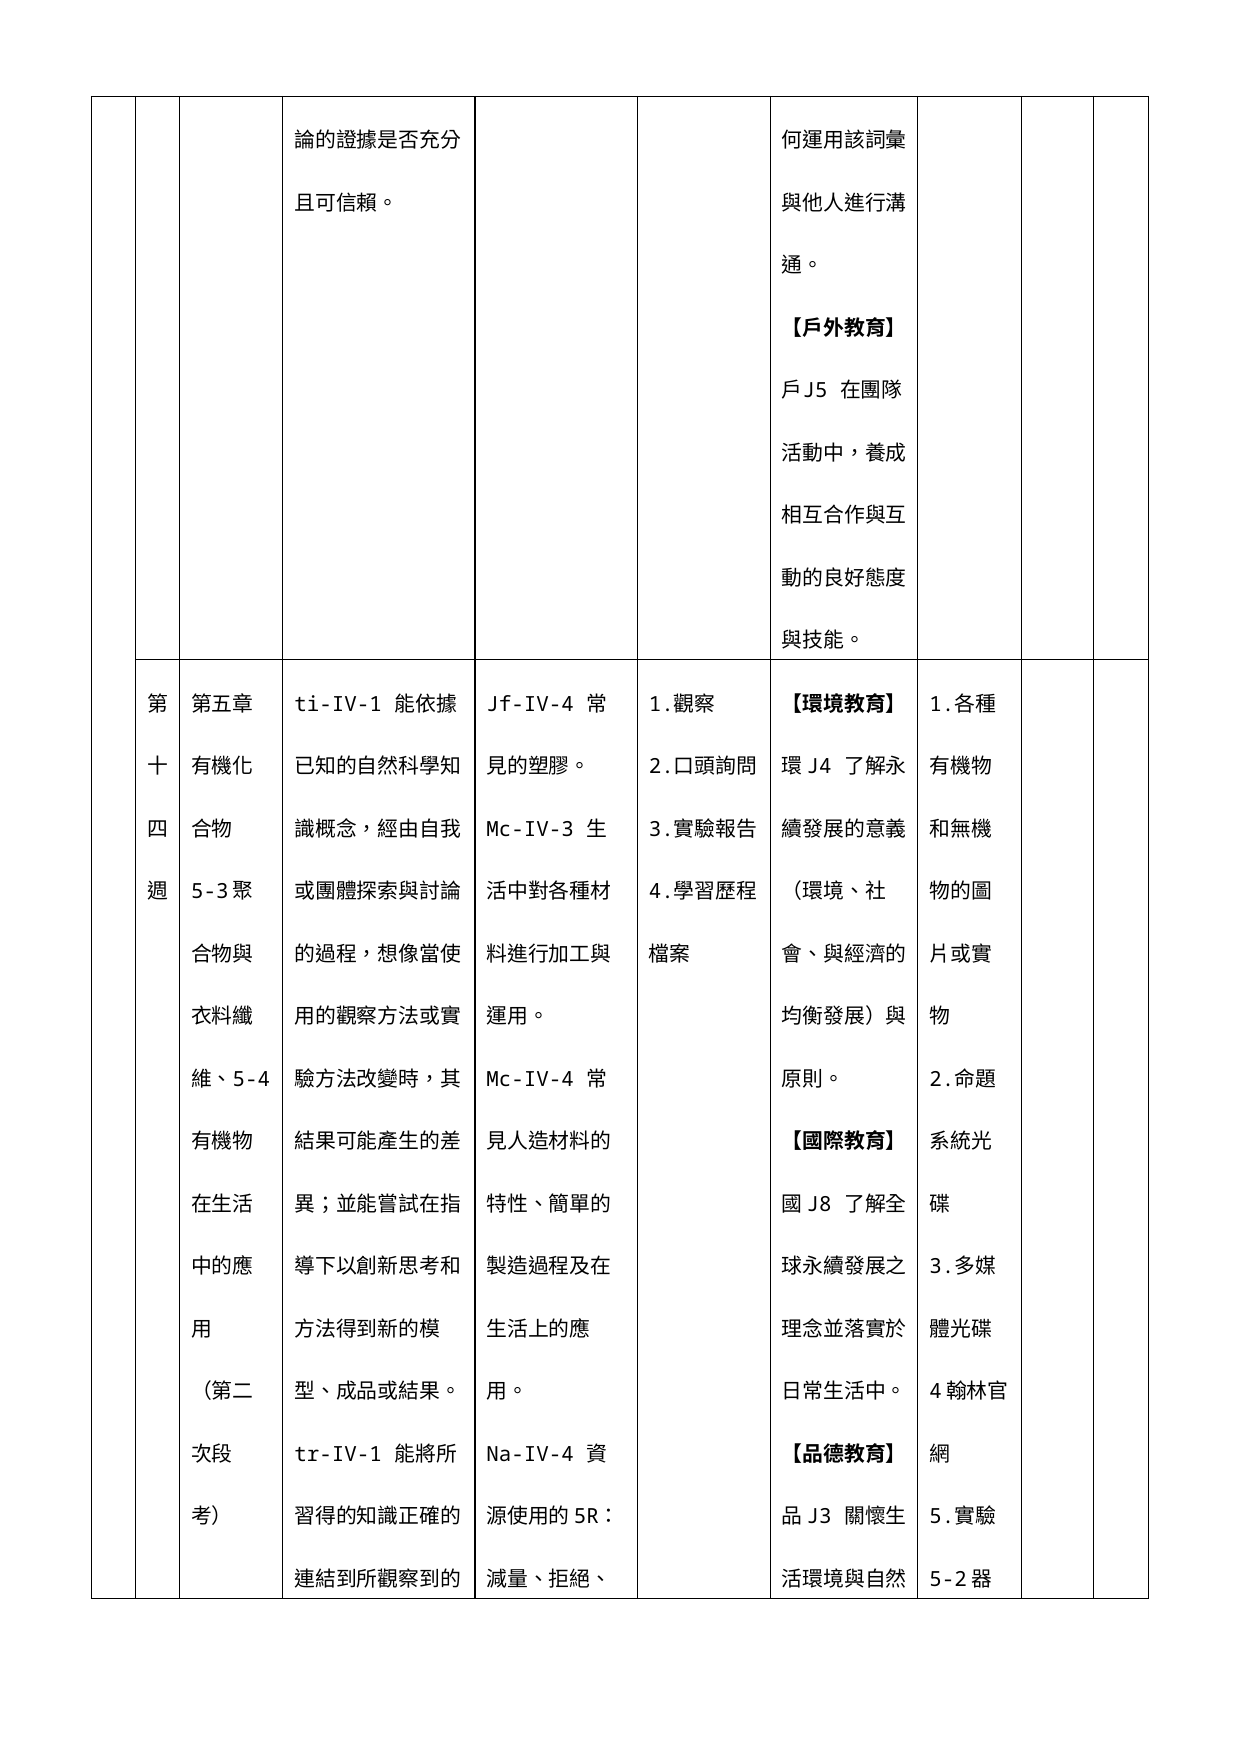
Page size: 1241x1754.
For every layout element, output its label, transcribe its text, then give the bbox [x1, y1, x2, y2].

table_cell [638, 97, 770, 659]
table_cell 論的證據是否充分且可信賴。 [283, 97, 474, 659]
table_cell 第十四週 [136, 660, 179, 1598]
table_cell ti-IV-1 能依據已知的自然科學知識概念，經由自我或團體探索與討論的過程，想像當使用的觀察方法或實驗方法改變時，其結果可能產生的差異；並能嘗試在指導下以創新思考和方法得到新的模型、成品或結果。 tr-IV-1 能將所習得的知識正確的連結到所觀察到的 [283, 660, 474, 1598]
table_cell [92, 97, 135, 1598]
table_cell 1.觀察 2.口頭詢問 3.實驗報告 4.學習歷程檔案 [638, 660, 770, 1598]
table_cell 【環境教育】 環J4 了解永續發展的意義（環境、社會、與經濟的均衡發展）與原則。 【國際教育】 國J8 了解全球永續發展之理念並落實於日常生活中。 【品德教育】 品J3 關懷生活環境與自然 [771, 660, 917, 1598]
table_cell [1094, 97, 1148, 659]
table_cell [1022, 97, 1093, 659]
table_cell [1022, 660, 1093, 1598]
table_cell [918, 97, 1021, 659]
table_cell 1.各種有機物和無機物的圖片或實物 2.命題系統光碟 3.多媒體光碟 4翰林官網 5.實驗5-2器 [918, 660, 1021, 1598]
table_cell [476, 97, 637, 659]
table_cell 第五章有機化合物 5-3聚合物與衣料纖維、5-4有機物在生活中的應用 （第二次段考） [180, 660, 282, 1598]
table_cell 何運用該詞彙與他人進行溝通。 【戶外教育】 戶J5 在團隊活動中，養成相互合作與互動的良好態度與技能。 [771, 97, 917, 659]
table_cell Jf-IV-4 常見的塑膠。 Mc-IV-3 生活中對各種材料進行加工與運用。 Mc-IV-4 常見人造材料的特性、簡單的製造過程及在生活上的應用。 Na-IV-4 資源使用的5R：減量、拒絕、 [476, 660, 637, 1598]
table_cell [180, 97, 282, 659]
table_cell [136, 97, 179, 659]
table_cell [1094, 660, 1148, 1598]
